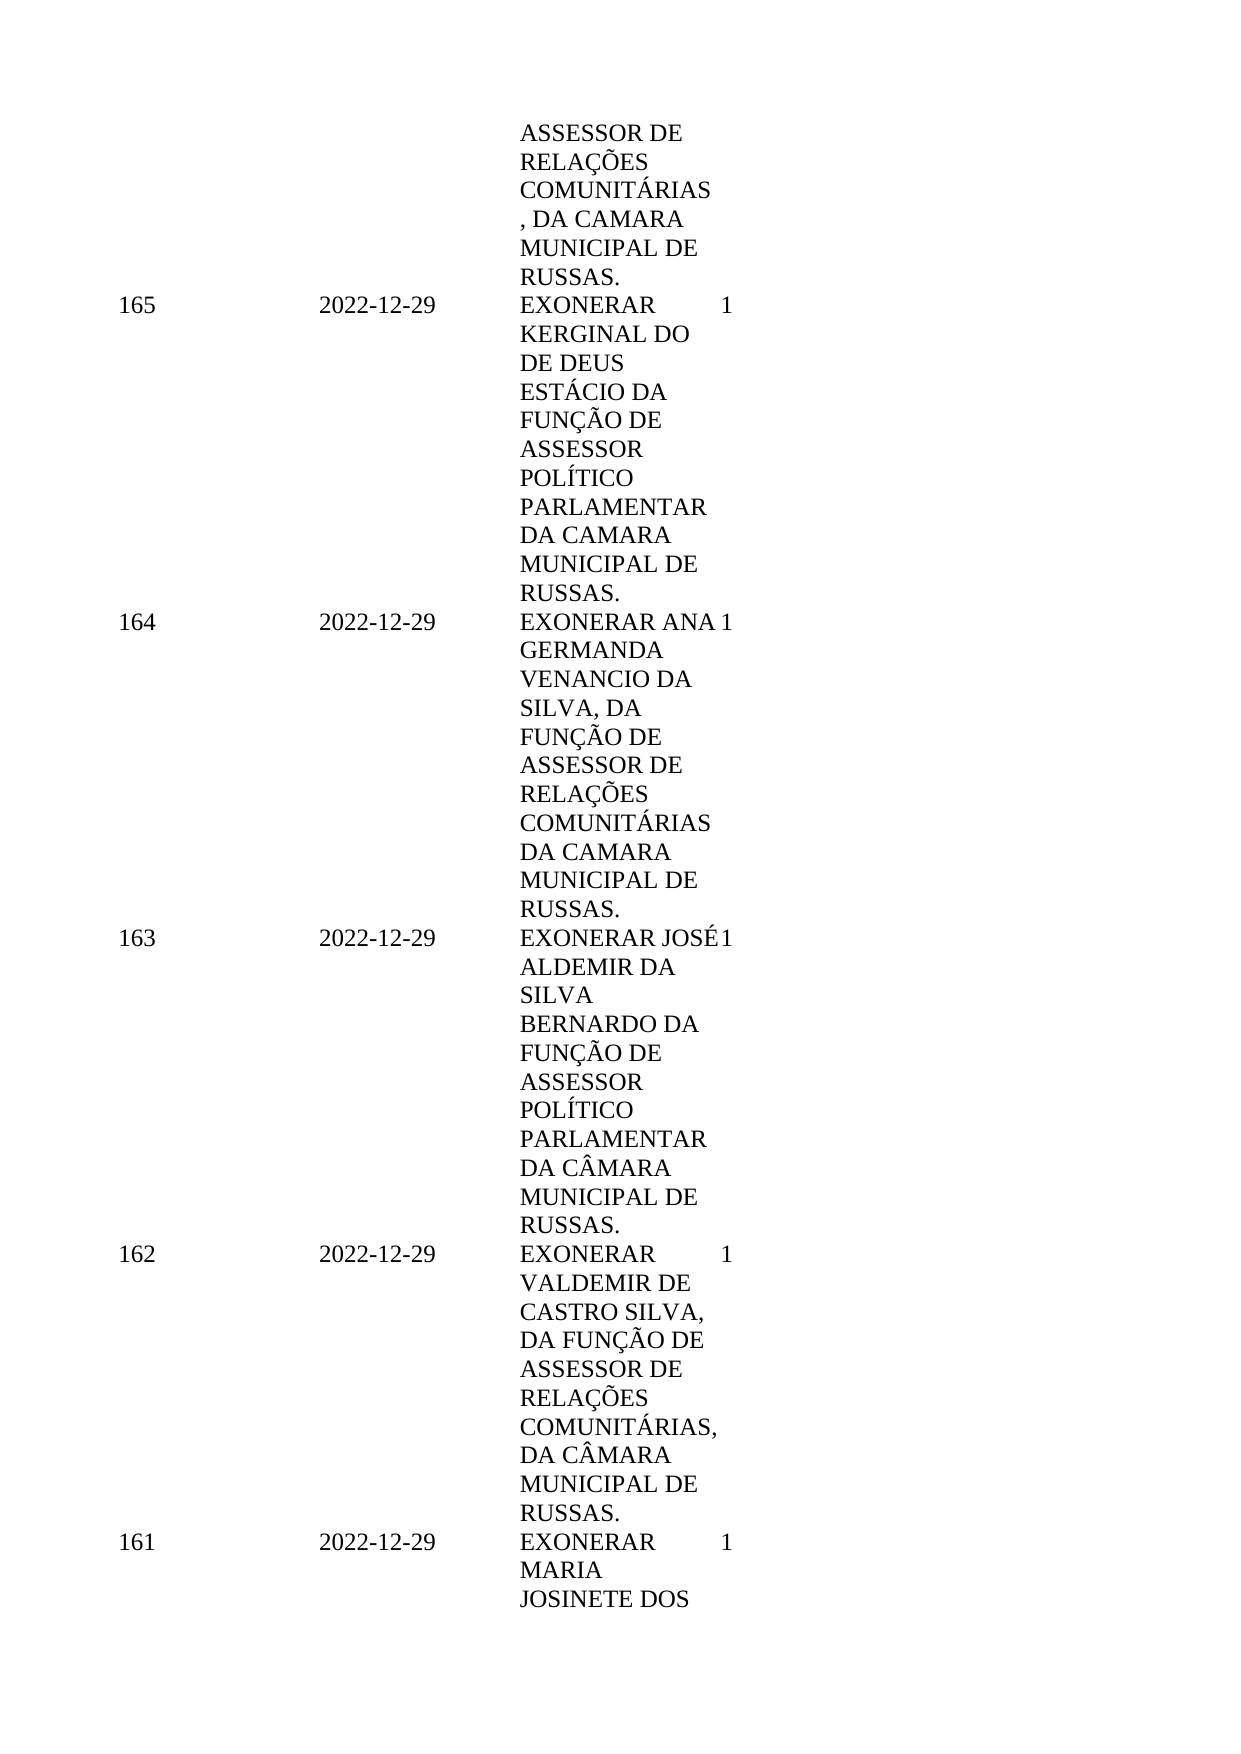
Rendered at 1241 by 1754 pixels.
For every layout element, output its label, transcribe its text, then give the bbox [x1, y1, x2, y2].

table_cell 1 [720, 1239, 921, 1527]
table_cell [921, 923, 1122, 1239]
table_cell 161 [118, 1527, 319, 1613]
table_cell 2022-12-29 [319, 923, 519, 1239]
table_cell 1 [720, 1527, 921, 1613]
table_cell 1 [720, 607, 921, 923]
table_cell 2022-12-29 [319, 291, 519, 607]
table_cell [921, 118, 1122, 291]
table_cell EXONERAR VALDEMIR DE CASTRO SILVA, DA FUNÇÃO DE ASSESSOR DE RELAÇÕES COMUNITÁRIAS, DA CÂMARA MUNICIPAL DE RUSSAS. [520, 1239, 720, 1527]
table_cell [921, 291, 1122, 607]
table_cell 162 [118, 1239, 319, 1527]
table_cell [720, 118, 921, 291]
table_cell 164 [118, 607, 319, 923]
table_cell [921, 1239, 1122, 1527]
table_cell EXONERAR JOSÉ ALDEMIR DA SILVA BERNARDO DA FUNÇÃO DE ASSESSOR POLÍTICO PARLAMENTAR DA CÂMARA MUNICIPAL DE RUSSAS. [520, 923, 720, 1239]
table_cell [118, 118, 319, 291]
table_cell [319, 118, 519, 291]
table_cell ASSESSOR DE RELAÇÕES COMUNITÁRIAS , DA CAMARA MUNICIPAL DE RUSSAS. [520, 118, 720, 291]
table_cell EXONERAR MARIA JOSINETE DOS [520, 1527, 720, 1613]
table_cell EXONERAR ANA GERMANDA VENANCIO DA SILVA, DA FUNÇÃO DE ASSESSOR DE RELAÇÕES COMUNITÁRIAS DA CAMARA MUNICIPAL DE RUSSAS. [520, 607, 720, 923]
table_cell 2022-12-29 [319, 607, 519, 923]
table_cell EXONERAR KERGINAL DO DE DEUS ESTÁCIO DA FUNÇÃO DE ASSESSOR POLÍTICO PARLAMENTAR DA CAMARA MUNICIPAL DE RUSSAS. [520, 291, 720, 607]
table_cell 1 [720, 291, 921, 607]
table_cell 1 [720, 923, 921, 1239]
table_cell 2022-12-29 [319, 1239, 519, 1527]
table_cell 165 [118, 291, 319, 607]
table_cell 163 [118, 923, 319, 1239]
table_cell 2022-12-29 [319, 1527, 519, 1613]
table_cell [921, 607, 1122, 923]
table_cell [921, 1527, 1122, 1613]
